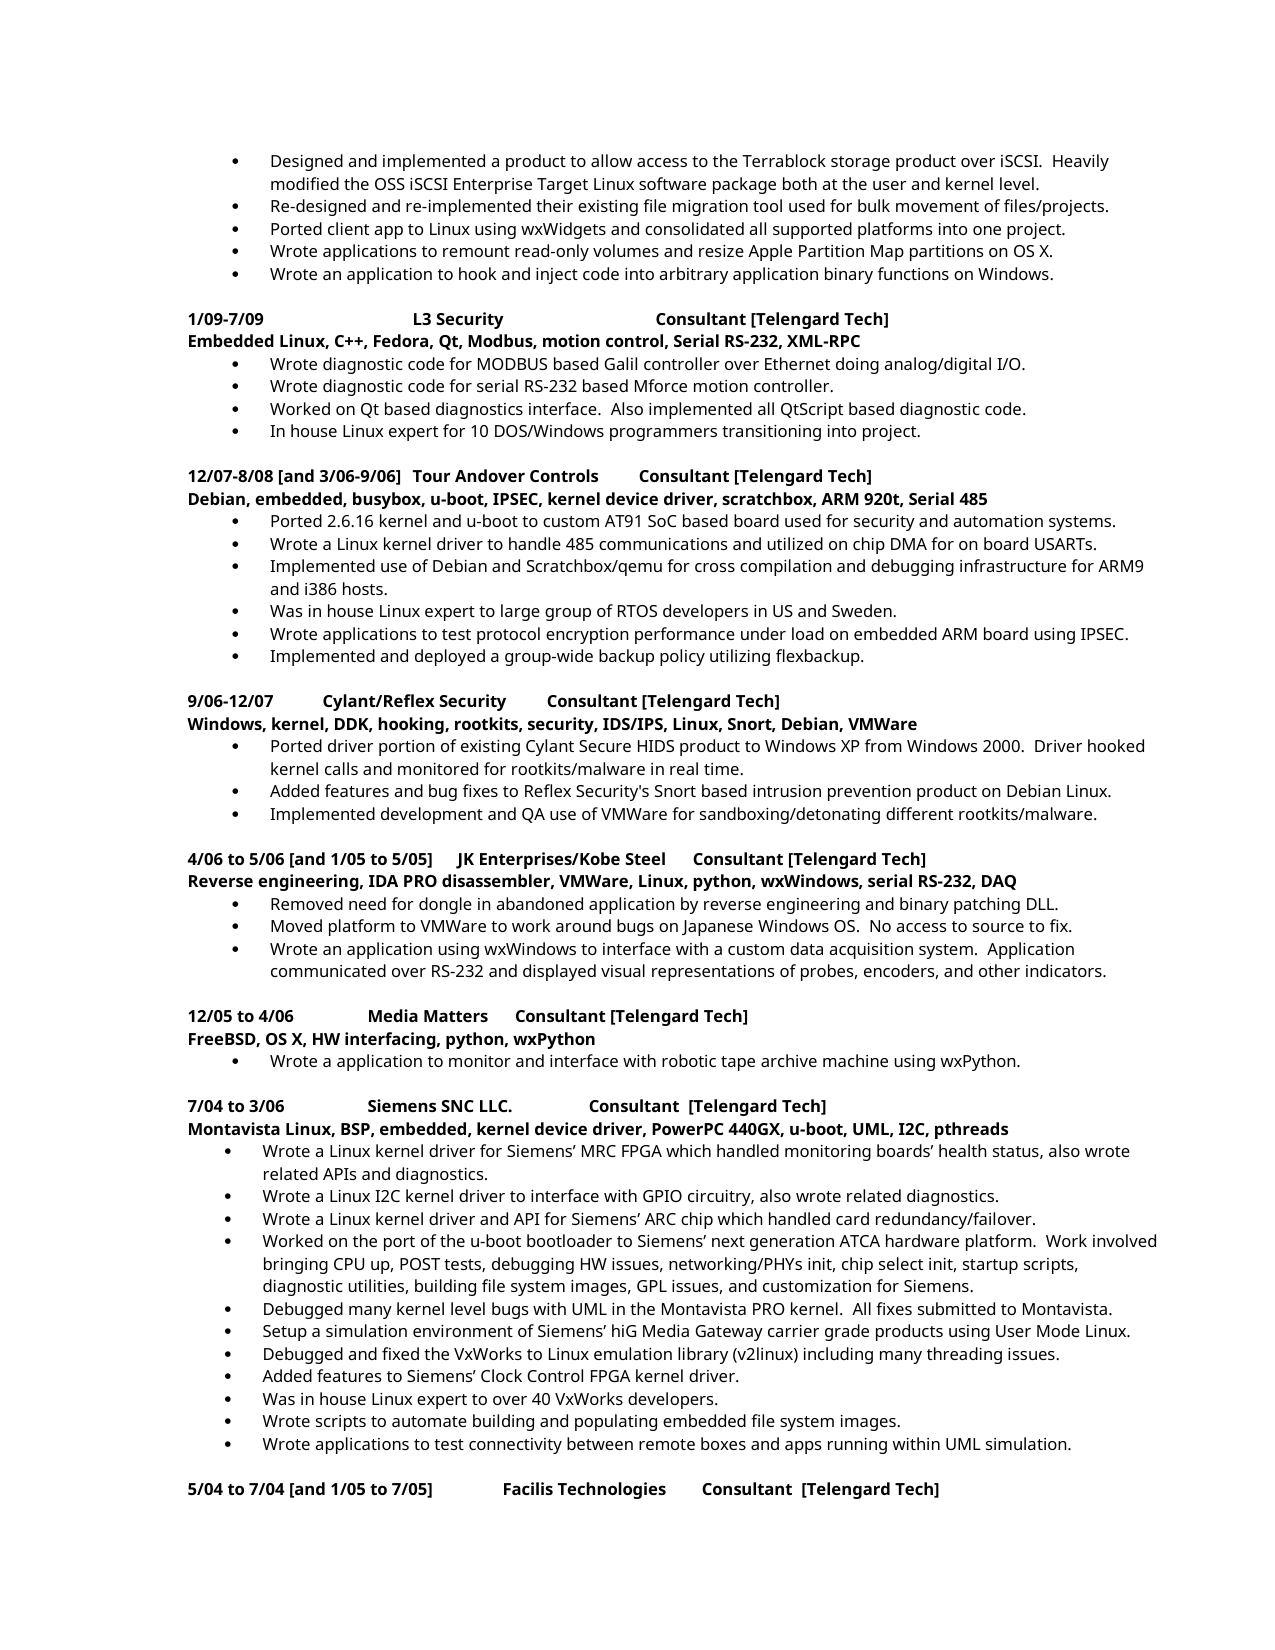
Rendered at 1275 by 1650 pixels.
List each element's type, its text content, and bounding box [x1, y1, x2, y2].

list Wrote diagnostic code for serial RS-232 based Mforce motion controller. [232, 375, 1162, 397]
list Was in house Linux expert to over 40 VxWorks developers. [225, 1387, 1162, 1410]
list Setup a simulation environment of Siemens’ hiG Media Gateway carrier grade products using User Mode Linux. [225, 1320, 1162, 1342]
list In house Linux expert for 10 DOS/Windows programmers transitioning into project. [232, 420, 1162, 442]
text 12/05 to 4/06 Media Matters Consultant [Telengard Tech] [187, 1005, 1162, 1027]
list Wrote a application to monitor and interface with robotic tape archive machine using wxPython. [232, 1050, 1162, 1072]
text 1/09-7/09 L3 Security Consultant [Telengard Tech] [187, 307, 1162, 330]
list Removed need for dongle in abandoned application by reverse engineering and binary patching DLL. [232, 892, 1162, 915]
list Debugged and fixed the VxWorks to Linux emulation library (v2linux) including many threading issues. [225, 1342, 1162, 1365]
list Wrote an application using wxWindows to interface with a custom data acquisition system. Application communicated over RS-232 and displayed visual representations of probes, encoders, and other indicators. [232, 937, 1162, 982]
list Moved platform to VMWare to work around bugs on Japanese Windows OS. No access to source to fix. [232, 915, 1162, 937]
list Added features to Siemens’ Clock Control FPGA kernel driver. [225, 1365, 1162, 1387]
text FreeBSD, OS X, HW interfacing, python, wxPython [187, 1027, 1162, 1050]
list Wrote an application to hook and inject code into arbitrary application binary functions on Windows. [232, 262, 1162, 285]
list Added features and bug fixes to Reflex Security's Snort based intrusion prevention product on Debian Linux. [232, 780, 1162, 802]
text 5/04 to 7/04 [and 1/05 to 7/05] Facilis Technologies Consultant [Telengard Tech] [187, 1477, 1162, 1500]
list Wrote a Linux kernel driver for Siemens’ MRC FPGA which handled monitoring boards’ health status, also wrote related APIs and diagnostics. [225, 1140, 1162, 1185]
text 9/06-12/07 Cylant/Reflex Security Consultant [Telengard Tech] [187, 690, 1162, 712]
list Ported client app to Linux using wxWidgets and consolidated all supported platforms into one project. [232, 217, 1162, 240]
list Wrote applications to test connectivity between remote boxes and apps running within UML simulation. [225, 1432, 1162, 1455]
list Implemented use of Debian and Scratchbox/qemu for cross compilation and debugging infrastructure for ARM9 and i386 hosts. [232, 555, 1162, 600]
list Wrote a Linux I2C kernel driver to interface with GPIO circuitry, also wrote related diagnostics. [225, 1185, 1162, 1207]
list Debugged many kernel level bugs with UML in the Montavista PRO kernel. All fixes submitted to Montavista. [225, 1297, 1162, 1320]
list Wrote applications to test protocol encryption performance under load on embedded ARM board using IPSEC. [232, 622, 1162, 645]
list Ported 2.6.16 kernel and u-boot to custom AT91 SoC based board used for security and automation systems. [232, 510, 1162, 532]
list Wrote a Linux kernel driver to handle 485 communications and utilized on chip DMA for on board USARTs. [232, 532, 1162, 555]
text Montavista Linux, BSP, embedded, kernel device driver, PowerPC 440GX, u-boot, UML, I2C, pthreads [187, 1117, 1162, 1140]
list Ported driver portion of existing Cylant Secure HIDS product to Windows XP from Windows 2000. Driver hooked kernel calls and monitored for rootkits/malware in real time. [232, 735, 1162, 780]
text 7/04 to 3/06 Siemens SNC LLC. Consultant [Telengard Tech] [187, 1095, 1162, 1117]
list Designed and implemented a product to allow access to the Terrablock storage product over iSCSI. Heavily modified the OSS iSCSI Enterprise Target Linux software package both at the user and kernel level. [232, 150, 1162, 195]
text Reverse engineering, IDA PRO disassembler, VMWare, Linux, python, wxWindows, serial RS-232, DAQ [187, 870, 1162, 892]
list Worked on Qt based diagnostics interface. Also implemented all QtScript based diagnostic code. [232, 397, 1162, 420]
list Implemented and deployed a group-wide backup policy utilizing flexbackup. [232, 645, 1162, 667]
text Embedded Linux, C++, Fedora, Qt, Modbus, motion control, Serial RS-232, XML-RPC [187, 330, 1162, 352]
list Wrote diagnostic code for MODBUS based Galil controller over Ethernet doing analog/digital I/O. [232, 352, 1162, 375]
text 4/06 to 5/06 [and 1/05 to 5/05] JK Enterprises/Kobe Steel Consultant [Telengard Tech] [187, 847, 1162, 870]
list Implemented development and QA use of VMWare for sandboxing/detonating different rootkits/malware. [232, 802, 1162, 825]
list Worked on the port of the u-boot bootloader to Siemens’ next generation ATCA hardware platform. Work involved bringing CPU up, POST tests, debugging HW issues, networking/PHYs init, chip select init, startup scripts, diagnostic utilities, building file system images, GPL issues, and customization for Siemens. [225, 1230, 1162, 1297]
list Wrote scripts to automate building and populating embedded file system images. [225, 1410, 1162, 1432]
text Debian, embedded, busybox, u-boot, IPSEC, kernel device driver, scratchbox, ARM 920t, Serial 485 [187, 487, 1162, 510]
list Was in house Linux expert to large group of RTOS developers in US and Sweden. [232, 600, 1162, 622]
list Wrote a Linux kernel driver and API for Siemens’ ARC chip which handled card redundancy/failover. [225, 1207, 1162, 1230]
list Wrote applications to remount read-only volumes and resize Apple Partition Map partitions on OS X. [232, 240, 1162, 262]
list Re-designed and re-implemented their existing file migration tool used for bulk movement of files/projects. [232, 195, 1162, 217]
text 12/07-8/08 [and 3/06-9/06] Tour Andover Controls Consultant [Telengard Tech] [187, 465, 1162, 487]
text Windows, kernel, DDK, hooking, rootkits, security, IDS/IPS, Linux, Snort, Debian, VMWare [187, 712, 1162, 735]
